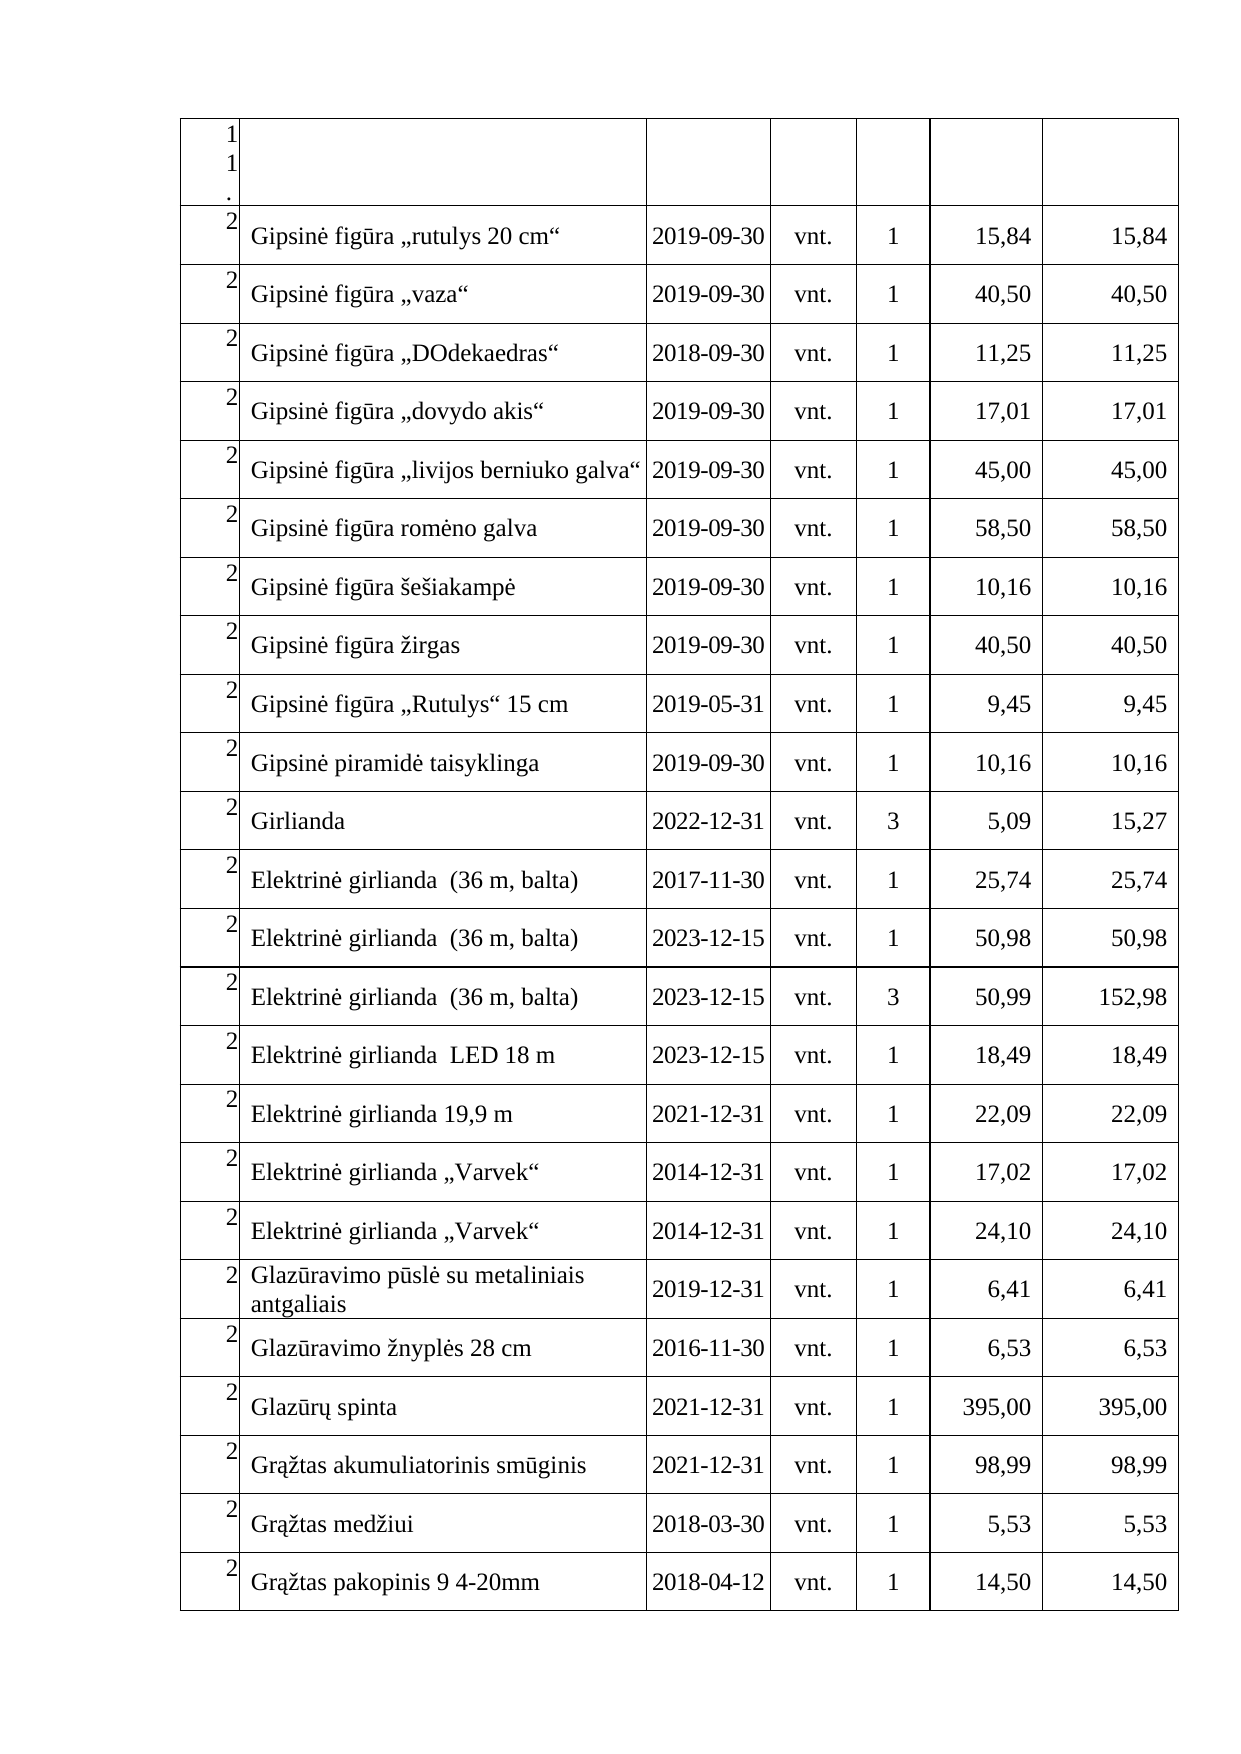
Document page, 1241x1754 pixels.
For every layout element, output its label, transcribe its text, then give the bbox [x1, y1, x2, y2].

table_cell 6,53 [931, 1319, 1042, 1376]
table_cell vnt. [771, 265, 856, 322]
table_cell 1 [857, 1085, 929, 1142]
table_cell 2021-12-31 [647, 1377, 770, 1435]
table_cell 15,84 [931, 206, 1042, 264]
table_cell 228. [181, 1143, 239, 1201]
table_cell 221. [181, 733, 239, 791]
table_cell 1 [857, 1436, 929, 1493]
table_cell 1 [857, 1319, 929, 1376]
table_cell vnt. [771, 792, 856, 849]
table_cell 223. [181, 850, 239, 908]
table_cell 231. [181, 1319, 239, 1376]
table_cell 2023-12-15 [647, 1026, 770, 1083]
table_cell 2017-11-30 [647, 850, 770, 908]
table_cell 40,50 [931, 265, 1042, 322]
table_cell 395,00 [1043, 1377, 1178, 1435]
table_cell vnt. [771, 499, 856, 557]
table_cell Elektrinė girlianda LED 18 m [240, 1026, 646, 1083]
table_cell Glazūravimo pūslė su metaliniais antgaliais [240, 1260, 646, 1318]
table_cell 3 [857, 968, 929, 1025]
table_cell 1 [857, 1026, 929, 1083]
table_cell vnt. [771, 1026, 856, 1083]
table_cell 2019-09-30 [647, 733, 770, 791]
table_cell Gipsinė figūra „dovydo akis“ [240, 382, 646, 439]
table_cell 215. [181, 382, 239, 439]
table_cell 1 [857, 1553, 929, 1610]
table_cell 17,02 [1043, 1143, 1178, 1201]
table_cell 2019-09-30 [647, 558, 770, 615]
table_cell 1 [857, 850, 929, 908]
table_cell 219. [181, 616, 239, 674]
table_cell Elektrinė girlianda (36 m, balta) [240, 968, 646, 1025]
table_cell [857, 119, 929, 205]
table_cell Girlianda [240, 792, 646, 849]
table_cell Gipsinė figūra romėno galva [240, 499, 646, 557]
table_cell 18,49 [931, 1026, 1042, 1083]
table_cell 14,50 [931, 1553, 1042, 1610]
table_cell Elektrinė girlianda 19,9 m [240, 1085, 646, 1142]
table_cell 217. [181, 499, 239, 557]
table_cell 45,00 [1043, 441, 1178, 498]
table_cell 40,50 [931, 616, 1042, 674]
table_cell 1 [857, 499, 929, 557]
table_cell 216. [181, 441, 239, 498]
table_cell 11. [181, 119, 239, 205]
table_cell Glazūrų spinta [240, 1377, 646, 1435]
table_cell vnt. [771, 1202, 856, 1259]
table_cell 214. [181, 324, 239, 381]
table_cell 1 [857, 1143, 929, 1201]
table_cell Gipsinė figūra šešiakampė [240, 558, 646, 615]
table_cell 10,16 [931, 558, 1042, 615]
table_cell 395,00 [931, 1377, 1042, 1435]
table_cell vnt. [771, 1143, 856, 1201]
table_cell 10,16 [1043, 558, 1178, 615]
table_cell Grąžtas pakopinis 9 4-20mm [240, 1553, 646, 1610]
table_cell 2021-12-31 [647, 1436, 770, 1493]
table_cell 50,98 [931, 909, 1042, 966]
table_cell 1 [857, 558, 929, 615]
table_cell 40,50 [1043, 265, 1178, 322]
table_cell 222. [181, 792, 239, 849]
table_cell 2019-09-30 [647, 265, 770, 322]
table_cell 1 [857, 324, 929, 381]
table_cell 2019-09-30 [647, 382, 770, 439]
table_cell Gipsinė figūra „DOdekaedras“ [240, 324, 646, 381]
table_cell 2019-09-30 [647, 499, 770, 557]
table_cell 9,45 [1043, 675, 1178, 732]
table_cell 45,00 [931, 441, 1042, 498]
table_cell 15,27 [1043, 792, 1178, 849]
table_cell 229. [181, 1202, 239, 1259]
table_cell Elektrinė girlianda „Varvek“ [240, 1143, 646, 1201]
table_cell 15,84 [1043, 206, 1178, 264]
table_cell 1 [857, 1260, 929, 1318]
table_cell [771, 119, 856, 205]
table_cell vnt. [771, 206, 856, 264]
table_cell 220. [181, 675, 239, 732]
table_cell 1 [857, 206, 929, 264]
table_cell 2014-12-31 [647, 1202, 770, 1259]
table_cell 50,99 [931, 968, 1042, 1025]
table_cell 2023-12-15 [647, 968, 770, 1025]
table_cell Grąžtas akumuliatorinis smūginis [240, 1436, 646, 1493]
table_cell 22,09 [931, 1085, 1042, 1142]
table_cell 11,25 [931, 324, 1042, 381]
table_cell vnt. [771, 1377, 856, 1435]
table_cell vnt. [771, 1436, 856, 1493]
table_cell 1 [857, 265, 929, 322]
table_cell vnt. [771, 1260, 856, 1318]
table_cell 11,25 [1043, 324, 1178, 381]
table_cell [240, 119, 646, 205]
table_cell Gipsinė figūra „vaza“ [240, 265, 646, 322]
table_cell 234. [181, 1494, 239, 1552]
table_cell vnt. [771, 441, 856, 498]
table_cell 1 [857, 616, 929, 674]
table_cell vnt. [771, 733, 856, 791]
table_cell 25,74 [1043, 850, 1178, 908]
table_cell [647, 119, 770, 205]
table_cell 2019-12-31 [647, 1260, 770, 1318]
table_cell 18,49 [1043, 1026, 1178, 1083]
table_cell 212. [181, 206, 239, 264]
table_cell 58,50 [931, 499, 1042, 557]
table_cell Elektrinė girlianda (36 m, balta) [240, 850, 646, 908]
table_cell vnt. [771, 382, 856, 439]
table_cell 5,09 [931, 792, 1042, 849]
table_cell 235. [181, 1553, 239, 1610]
table_cell 2016-11-30 [647, 1319, 770, 1376]
table_cell 1 [857, 909, 929, 966]
table_cell 2019-05-31 [647, 675, 770, 732]
table_cell 5,53 [931, 1494, 1042, 1552]
table_cell 22,09 [1043, 1085, 1178, 1142]
table_cell 14,50 [1043, 1553, 1178, 1610]
table_cell 1 [857, 1377, 929, 1435]
table_cell 40,50 [1043, 616, 1178, 674]
table_cell 25,74 [931, 850, 1042, 908]
table_cell 232. [181, 1377, 239, 1435]
table_cell 50,98 [1043, 909, 1178, 966]
table_cell vnt. [771, 968, 856, 1025]
table_cell 224. [181, 909, 239, 966]
table_cell Gipsinė piramidė taisyklinga [240, 733, 646, 791]
table_cell 1 [857, 675, 929, 732]
table_cell 6,41 [931, 1260, 1042, 1318]
table_cell 2023-12-15 [647, 909, 770, 966]
table_cell Grąžtas medžiui [240, 1494, 646, 1552]
table_cell [931, 119, 1042, 205]
table_cell 24,10 [931, 1202, 1042, 1259]
table_cell 2019-09-30 [647, 616, 770, 674]
table_cell 230. [181, 1260, 239, 1318]
table_cell vnt. [771, 850, 856, 908]
table_cell Gipsinė figūra „Rutulys“ 15 cm [240, 675, 646, 732]
table_cell 226. [181, 1026, 239, 1083]
table_cell 233. [181, 1436, 239, 1493]
table_cell 5,53 [1043, 1494, 1178, 1552]
table_cell 17,01 [1043, 382, 1178, 439]
table_cell 152,98 [1043, 968, 1178, 1025]
table_cell 225. [181, 968, 239, 1025]
table_cell 213. [181, 265, 239, 322]
table_cell vnt. [771, 1085, 856, 1142]
table_cell Gipsinė figūra žirgas [240, 616, 646, 674]
table_cell 2018-04-12 [647, 1553, 770, 1610]
table_cell 1 [857, 382, 929, 439]
table_cell 2018-09-30 [647, 324, 770, 381]
table_cell 10,16 [931, 733, 1042, 791]
table_cell 98,99 [931, 1436, 1042, 1493]
table_cell 1 [857, 1494, 929, 1552]
table_cell 9,45 [931, 675, 1042, 732]
table_cell Gipsinė figūra „rutulys 20 cm“ [240, 206, 646, 264]
table_cell Glazūravimo žnyplės 28 cm [240, 1319, 646, 1376]
table_cell 2022-12-31 [647, 792, 770, 849]
table_cell 1 [857, 441, 929, 498]
table_cell 24,10 [1043, 1202, 1178, 1259]
table_cell 2021-12-31 [647, 1085, 770, 1142]
table_cell 17,02 [931, 1143, 1042, 1201]
table_cell vnt. [771, 1553, 856, 1610]
table_cell vnt. [771, 909, 856, 966]
table_cell 98,99 [1043, 1436, 1178, 1493]
table_cell 58,50 [1043, 499, 1178, 557]
table_cell [1043, 119, 1178, 205]
table_cell 218. [181, 558, 239, 615]
table_cell 10,16 [1043, 733, 1178, 791]
table_cell 6,41 [1043, 1260, 1178, 1318]
table_cell 3 [857, 792, 929, 849]
table_cell 1 [857, 733, 929, 791]
table_cell 2019-09-30 [647, 441, 770, 498]
table_cell Elektrinė girlianda „Varvek“ [240, 1202, 646, 1259]
table_cell vnt. [771, 1494, 856, 1552]
table_cell 2019-09-30 [647, 206, 770, 264]
table_cell vnt. [771, 616, 856, 674]
table_cell 227. [181, 1085, 239, 1142]
table_cell vnt. [771, 1319, 856, 1376]
table_cell vnt. [771, 558, 856, 615]
table_cell vnt. [771, 675, 856, 732]
table_cell 2014-12-31 [647, 1143, 770, 1201]
table_cell Gipsinė figūra „livijos berniuko galva“ [240, 441, 646, 498]
table_cell vnt. [771, 324, 856, 381]
table_cell 17,01 [931, 382, 1042, 439]
table_cell 1 [857, 1202, 929, 1259]
table_cell 6,53 [1043, 1319, 1178, 1376]
table_cell Elektrinė girlianda (36 m, balta) [240, 909, 646, 966]
table_cell 2018-03-30 [647, 1494, 770, 1552]
